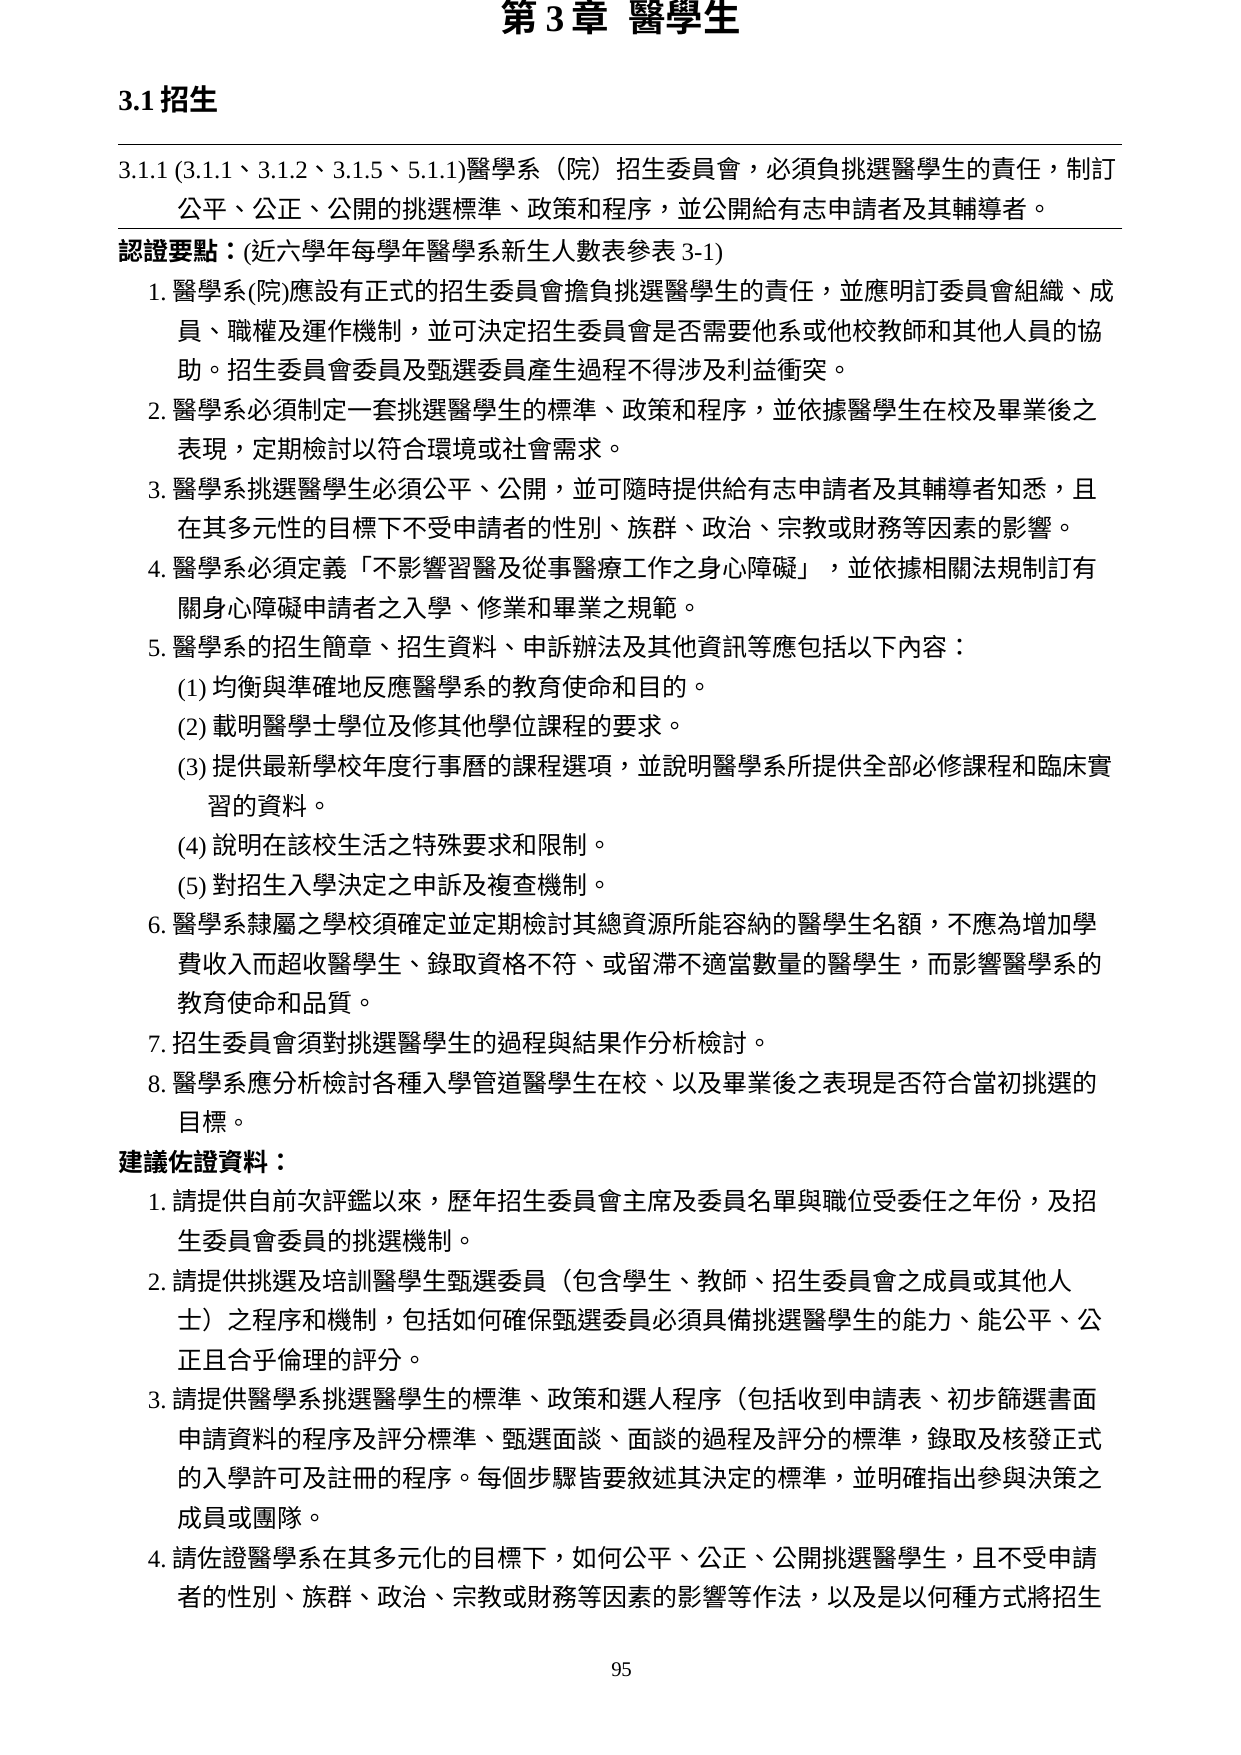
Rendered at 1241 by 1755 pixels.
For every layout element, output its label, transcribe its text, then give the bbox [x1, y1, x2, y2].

list 請提供醫學系挑選醫學生的標準、政策和選人程序（包括收到申請表、初步篩選書面申請資料的程序及評分標準、甄選面談、面談的過程及評分的標準，錄取及核發正式的入學許可及註冊的程序。每個步驟皆要敘述其決定的標準，並明確指出參與決策之成員或團隊。 [148, 1377, 1122, 1535]
list 請佐證醫學系在其多元化的目標下，如何公平、公正、公開挑選醫學生，且不受申請者的性別、族群、政治、宗教或財務等因素的影響等作法，以及是以何種方式將招生 [148, 1535, 1122, 1614]
list 請提供挑選及培訓醫學生甄選委員（包含學生、教師、招生委員會之成員或其他人士）之程序和機制，包括如何確保甄選委員必須具備挑選醫學生的能力、能公平、公正且合乎倫理的評分。 [148, 1258, 1122, 1377]
text 建議佐證資料： [118, 1139, 1122, 1179]
list 請提供自前次評鑑以來，歷年招生委員會主席及委員名單與職位受委任之年份，及招生委員會委員的挑選機制。 [148, 1179, 1122, 1258]
list 醫學系隸屬之學校須確定並定期檢討其總資源所能容納的醫學生名額，不應為增加學費收入而超收醫學生、錄取資格不符、或留滯不適當數量的醫學生，而影響醫學系的教育使命和品質。 [148, 902, 1122, 1021]
list 醫學系必須制定一套挑選醫學生的標準、政策和程序，並依據醫學生在校及畢業後之表現，定期檢討以符合環境或社會需求。 [148, 387, 1122, 467]
list 招生委員會須對挑選醫學生的過程與結果作分析檢討。 [148, 1021, 1122, 1060]
list 醫學系(院)應設有正式的招生委員會擔負挑選醫學生的責任，並應明訂委員會組織、成員、職權及運作機制，並可決定招生委員會是否需要他系或他校教師和其他人員的協助。招生委員會委員及甄選委員產生過程不得涉及利益衝突。 [148, 269, 1122, 387]
list 說明在該校生活之特殊要求和限制。 [177, 823, 1122, 862]
list 均衡與準確地反應醫學系的教育使命和目的。 [177, 664, 1122, 704]
list 載明醫學士學位及修其他學位課程的要求。 [177, 704, 1122, 744]
list 醫學系必須定義「不影響習醫及從事醫療工作之身心障礙」，並依據相關法規制訂有關身心障礙申請者之入學、修業和畢業之規範。 [148, 546, 1122, 625]
list 對招生入學決定之申訴及複查機制。 [177, 862, 1122, 902]
list 醫學系挑選醫學生必須公平、公開，並可隨時提供給有志申請者及其輔導者知悉，且在其多元性的目標下不受申請者的性別、族群、政治、宗教或財務等因素的影響。 [148, 467, 1122, 546]
text 認證要點：(近六學年每學年醫學系新生人數表參表3-1) [118, 229, 1122, 269]
text 3.1.1 (3.1.1、3.1.2、3.1.5、5.1.1)醫學系（院）招生委員會，必須負挑選醫學生的責任，制訂公平、公正、公開的挑選標準、政策和程序，並公開給有志申請者及其輔導者。 [118, 145, 1122, 228]
list 醫學系應分析檢討各種入學管道醫學生在校、以及畢業後之表現是否符合當初挑選的目標。 [148, 1060, 1122, 1139]
list 提供最新學校年度行事曆的課程選項，並說明醫學系所提供全部必修課程和臨床實習的資料。 [177, 744, 1122, 823]
list 醫學系的招生簡章、招生資料、申訴辦法及其他資訊等應包括以下內容： [148, 625, 1122, 664]
subtitle 3.1招生 [118, 79, 1122, 119]
subtitle 第3章 醫學生 [118, 0, 1122, 39]
